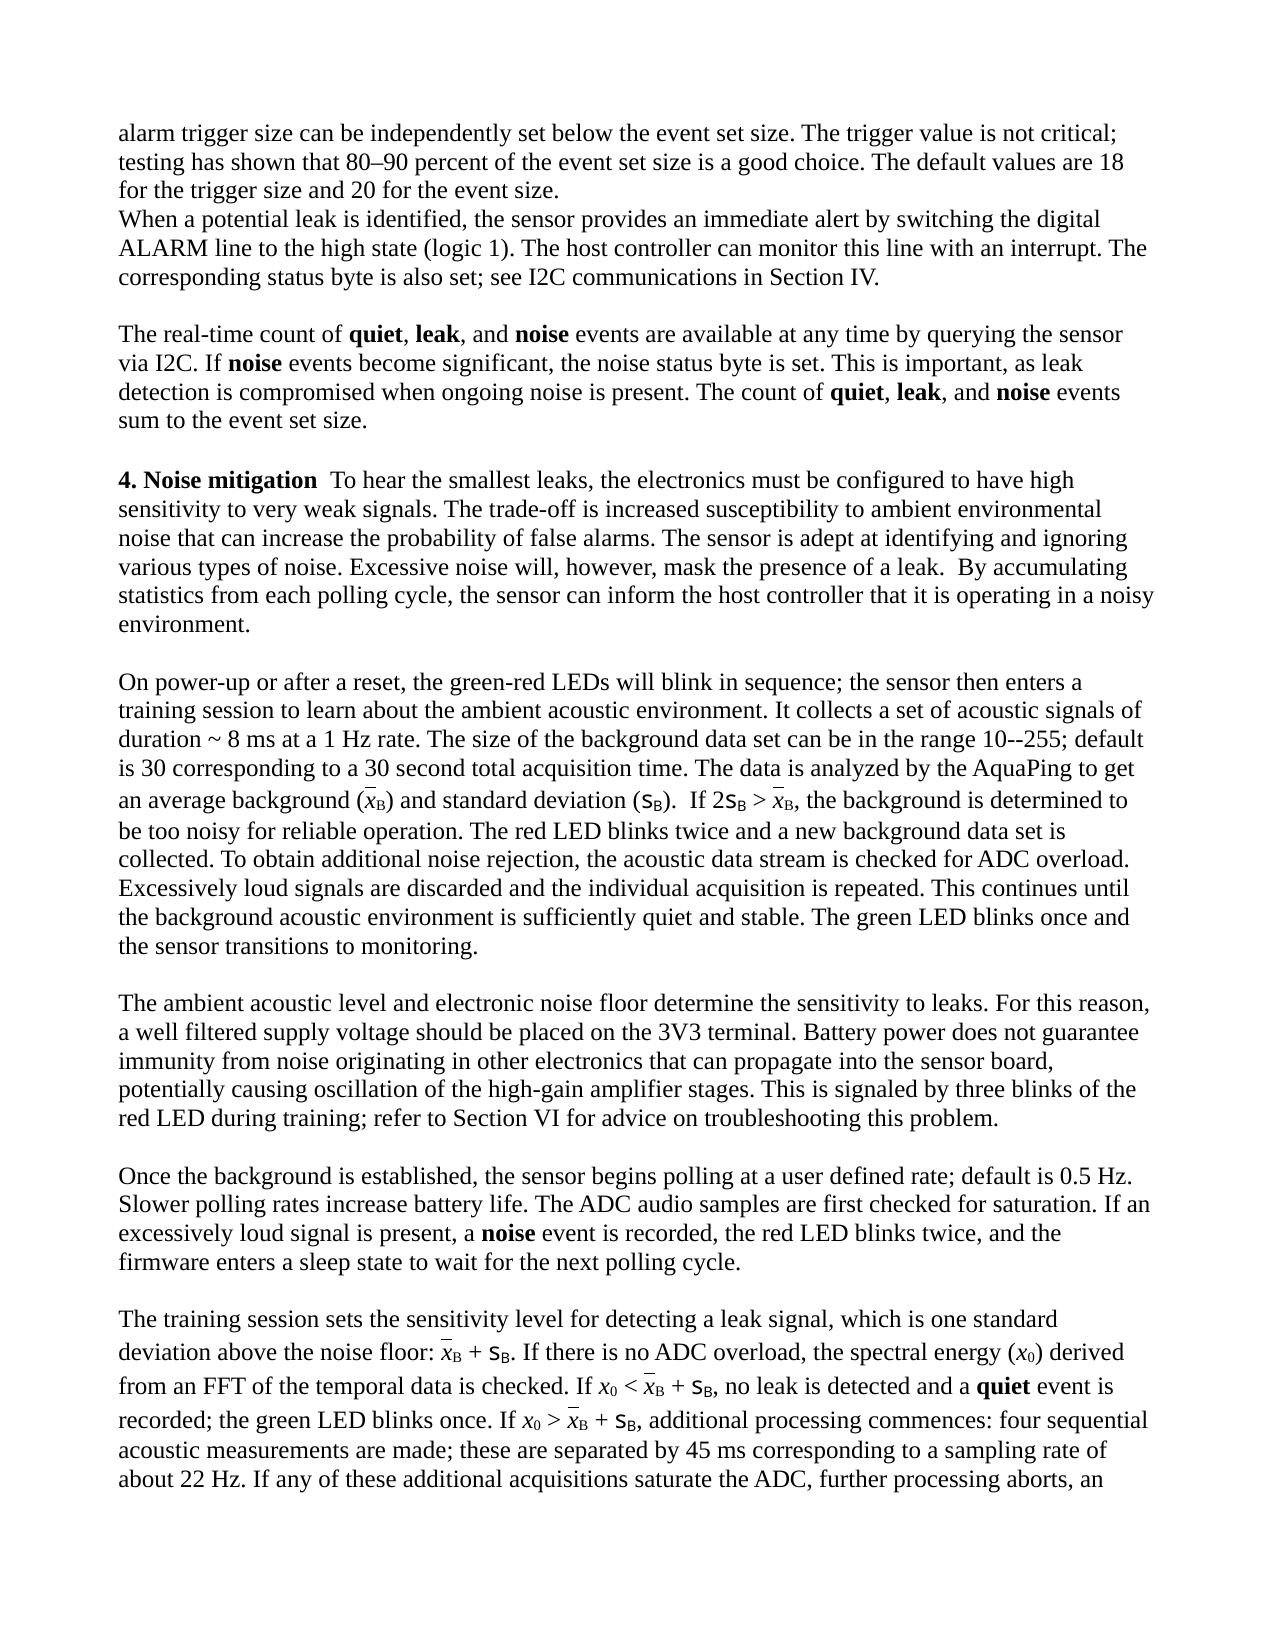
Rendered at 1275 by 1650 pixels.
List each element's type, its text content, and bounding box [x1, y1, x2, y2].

text Once the background is established, the sensor begins polling at a user defined rate; default is 0.5 Hz. Slower polling rates increase battery life. The ADC audio samples are first checked for saturation. If an excessively loud signal is present, a noise event is recorded, the red LED blinks twice, and the firmware enters a sleep state to wait for the next polling cycle. [118, 1161, 1157, 1276]
text 4. Noise mitigation To hear the smallest leaks, the electronics must be configured to have high sensitivity to very weak signals. The trade-off is increased susceptibility to ambient environmental noise that can increase the probability of false alarms. The sensor is adept at identifying and ignoring various types of noise. Excessive noise will, however, mask the presence of a leak. By accumulating statistics from each polling cycle, the sensor can inform the host controller that it is operating in a noisy environment. [118, 466, 1157, 638]
text The training session sets the sensitivity level for detecting a leak signal, which is one standard deviation above the noise floor: xB + sB. If there is no ADC overload, the spectral energy (x0) derived from an FFT of the temporal data is checked. If x0 < xB + sB, no leak is detected and a quiet event is recorded; the green LED blinks once. If x0 > xB + sB, additional processing commences: four sequential acoustic measurements are made; these are separated by 45 ms corresponding to a sampling rate of about 22 Hz. If any of these additional acquisitions saturate the ADC, further processing aborts, an [118, 1304, 1157, 1493]
text When a potential leak is identified, the sensor provides an immediate alert by switching the digital ALARM line to the high state (logic 1). The host controller can monitor this line with an interrupt. The corresponding status byte is also set; see I2C communications in Section IV. [118, 204, 1157, 291]
text The ambient acoustic level and electronic noise floor determine the sensitivity to leaks. For this reason, a well filtered supply voltage should be placed on the 3V3 terminal. Battery power does not guarantee immunity from noise originating in other electronics that can propagate into the sensor board, potentially causing oscillation of the high-gain amplifier stages. This is signaled by three blinks of the red LED during training; refer to Section VI for advice on troubleshooting this problem. [118, 988, 1157, 1132]
text The real-time count of quiet, leak, and noise events are available at any time by querying the sensor via I2C. If noise events become significant, the noise status byte is set. This is important, as leak detection is compromised when ongoing noise is present. The count of quiet, leak, and noise events sum to the event set size. [118, 319, 1157, 434]
text On power-up or after a reset, the green-red LEDs will blink in sequence; the sensor then enters a training session to learn about the ambient acoustic environment. It collects a set of acoustic signals of duration ~ 8 ms at a 1 Hz rate. The size of the background data set can be in the range 10--255; default is 30 corresponding to a 30 second total acquisition time. The data is analyzed by the AquaPing to get an average background (xB) and standard deviation (sB). If 2sB > xB, the background is determined to be too noisy for reliable operation. The red LED blinks twice and a new background data set is collected. To obtain additional noise rejection, the acoustic data stream is checked for ADC overload. Excessively loud signals are discarded and the individual acquisition is repeated. This continues until the background acoustic environment is sufficiently quiet and stable. The green LED blinks once and the sensor transitions to monitoring. [118, 667, 1157, 959]
text alarm trigger size can be independently set below the event set size. The trigger value is not critical; testing has shown that 80–90 percent of the event set size is a good choice. The default values are 18 for the trigger size and 20 for the event size. [118, 118, 1157, 204]
